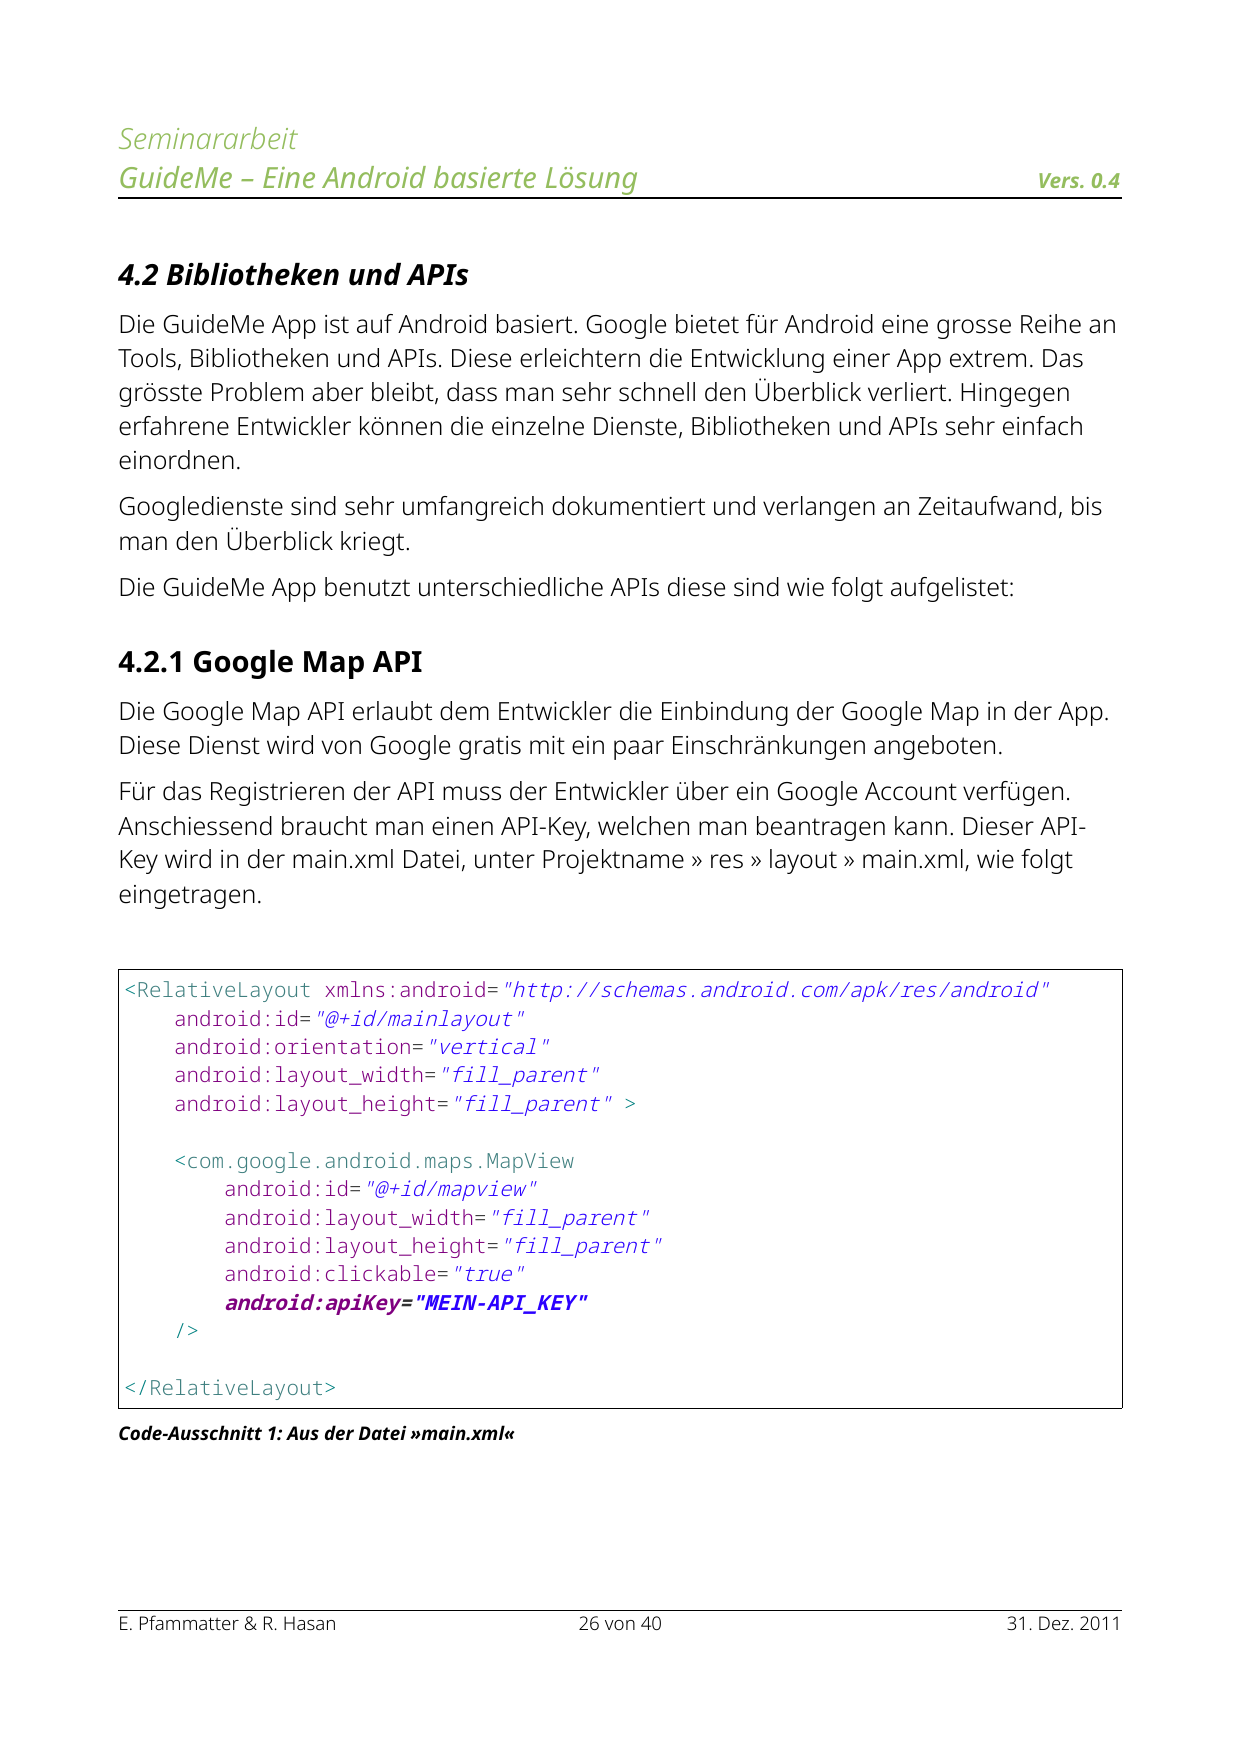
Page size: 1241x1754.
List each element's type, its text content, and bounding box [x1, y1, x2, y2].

subtitle 4.2 Bibliotheken und APIs [118, 254, 1122, 294]
text Die GuideMe App ist auf Android basiert. Google bietet für Android eine grosse Reihe an Tools, Bibliotheken und APIs. Diese erleichtern die Entwicklung einer App extrem. Das grösste Problem aber bleibt, dass man sehr schnell den Überblick verliert. Hingegen erfahrene Entwickler können die einzelne Dienste, Bibliotheken und APIs sehr einfach einordnen. [118, 306, 1122, 477]
table_header <RelativeLayout xmlns:android="http://schemas.android.com/apk/res/android" android:id="@+id/mainlayout" android:orientation="vertical" android:layout_width="fill_parent" android:layout_height="fill_parent" > <com.google.android.maps.MapView android:id="@+id/mapview" android:layout_width="fill_parent" android:layout_height="fill_parent" android:clickable="true" android:apiKey="MEIN-API_KEY" /> </RelativeLayout> [119, 970, 1122, 1407]
text Die GuideMe App benutzt unterschiedliche APIs diese sind wie folgt aufgelistet: [118, 570, 1122, 604]
text Für das Registrieren der API muss der Entwickler über ein Google Account verfügen. Anschiessend braucht man einen API-Key, welchen man beantragen kann. Dieser API-Key wird in der main.xml Datei, unter Projektname » res » layout » main.xml, wie folgt eingetragen. [118, 774, 1122, 910]
text Code-Ausschnitt 1: Aus der Datei »main.xml« [118, 1420, 1122, 1446]
text Googledienste sind sehr umfangreich dokumentiert und verlangen an Zeitaufwand, bis man den Überblick kriegt. [118, 489, 1122, 557]
subtitle 4.2.1 Google Map API [118, 641, 1122, 681]
text Die Google Map API erlaubt dem Entwickler die Einbindung der Google Map in der App. Diese Dienst wird von Google gratis mit ein paar Einschränkungen angeboten. [118, 693, 1122, 762]
